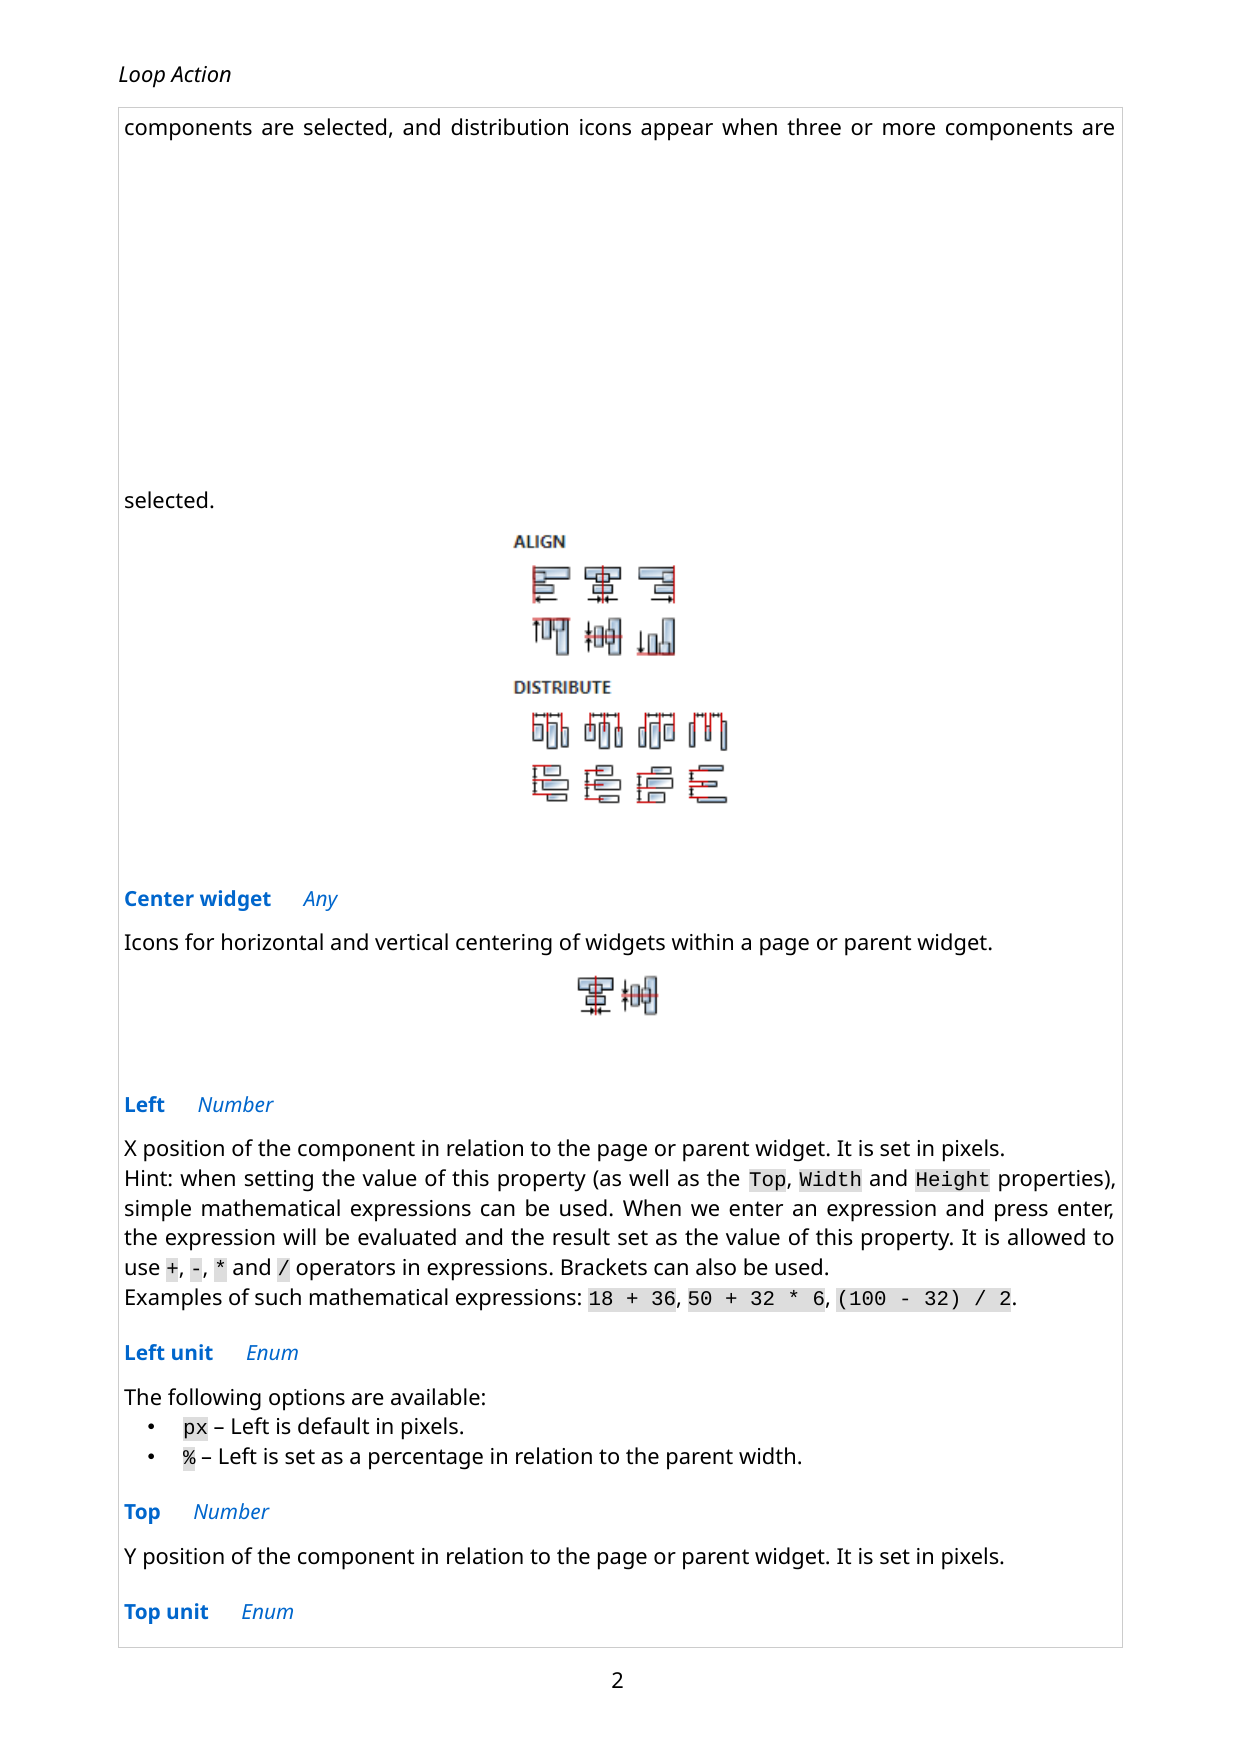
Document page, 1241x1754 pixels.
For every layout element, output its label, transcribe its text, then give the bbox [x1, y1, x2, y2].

picture [572, 968, 668, 1022]
table_cell Left Number X position of the component in relation to the page or parent widget. It is set in pixels. Hint: when setting the value of this property (as well as the Top, Width and Height properties), simple mathematical expressions can be used. When we enter an expression and press enter, the expression will be evaluated and the result set as the value of this property. It is allowed to use +, -, * and / operators in expressions. Brackets can also be used. Examples of such mathematical expressions: 18 + 36, 50 + 32 * 6, (100 - 32) / 2. Left unit Enum The following options are available: px – Left is default in pixels. % – Left is set as a percentage in relation to the parent width. Top Number Y position of the component in relation to the page or parent widget. It is set in pixels. Top unit Enum [119, 969, 1122, 1647]
picture [490, 526, 750, 816]
table_cell components are selected, and distribution icons appear when three or more components are selected. Center widget Any Icons for horizontal and vertical centering of widgets within a page or parent widget. [119, 108, 1122, 968]
